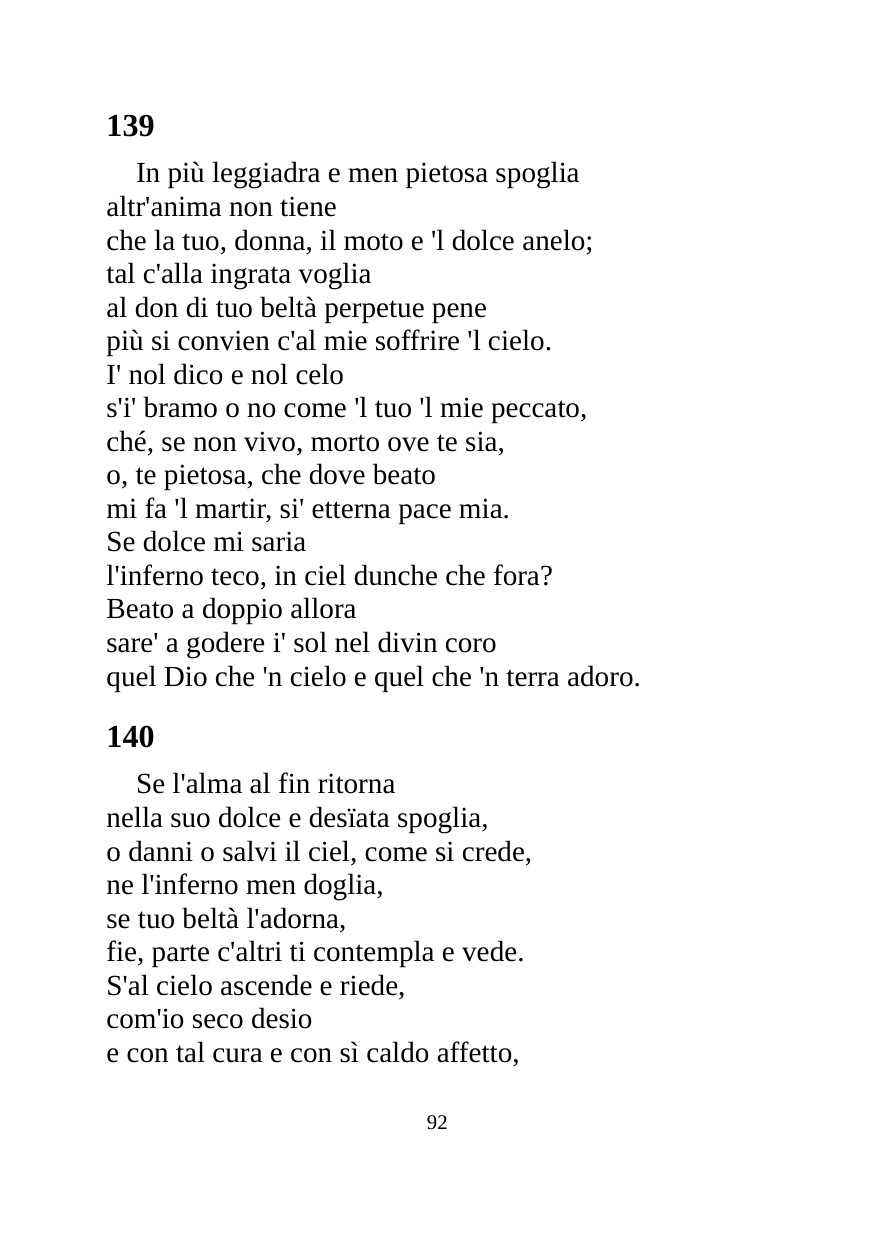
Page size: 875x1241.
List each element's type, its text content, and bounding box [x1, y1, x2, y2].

text Beato a doppio allora [106, 592, 768, 625]
subtitle 139 [106, 106, 768, 143]
text com'io seco desio [106, 1001, 768, 1035]
text altr'anima non tiene [106, 189, 768, 223]
text più si convien c'al mie soffrire 'l cielo. [106, 323, 768, 357]
text l'inferno teco, in ciel dunche che fora? [106, 558, 768, 592]
text quel Dio che 'n cielo e quel che 'n terra adoro. [106, 659, 768, 692]
text Se dolce mi saria [106, 524, 768, 558]
text mi fa 'l martir, si' etterna pace mia. [106, 491, 768, 524]
text I' nol dico e nol celo [106, 357, 768, 390]
text S'al cielo ascende e riede, [106, 968, 768, 1001]
text al don di tuo beltà perpetue pene [106, 290, 768, 323]
text sare' a godere i' sol nel divin coro [106, 625, 768, 659]
text tal c'alla ingrata voglia [106, 256, 768, 290]
text ché, se non vivo, morto ove te sia, [106, 424, 768, 457]
text se tuo beltà l'adorna, [106, 901, 768, 934]
text Se l'alma al fin ritorna [106, 767, 768, 800]
text e con tal cura e con sì caldo affetto, [106, 1035, 768, 1068]
text o, te pietosa, che dove beato [106, 457, 768, 491]
text s'i' bramo o no come 'l tuo 'l mie peccato, [106, 390, 768, 424]
text In più leggiadra e men pietosa spoglia [106, 156, 768, 189]
text che la tuo, donna, il moto e 'l dolce anelo; [106, 223, 768, 256]
text o danni o salvi il ciel, come si crede, [106, 834, 768, 867]
text ne l'inferno men doglia, [106, 867, 768, 901]
text nella suo dolce e desïata spoglia, [106, 800, 768, 834]
text fie, parte c'altri ti contempla e vede. [106, 934, 768, 968]
subtitle 140 [106, 717, 768, 754]
